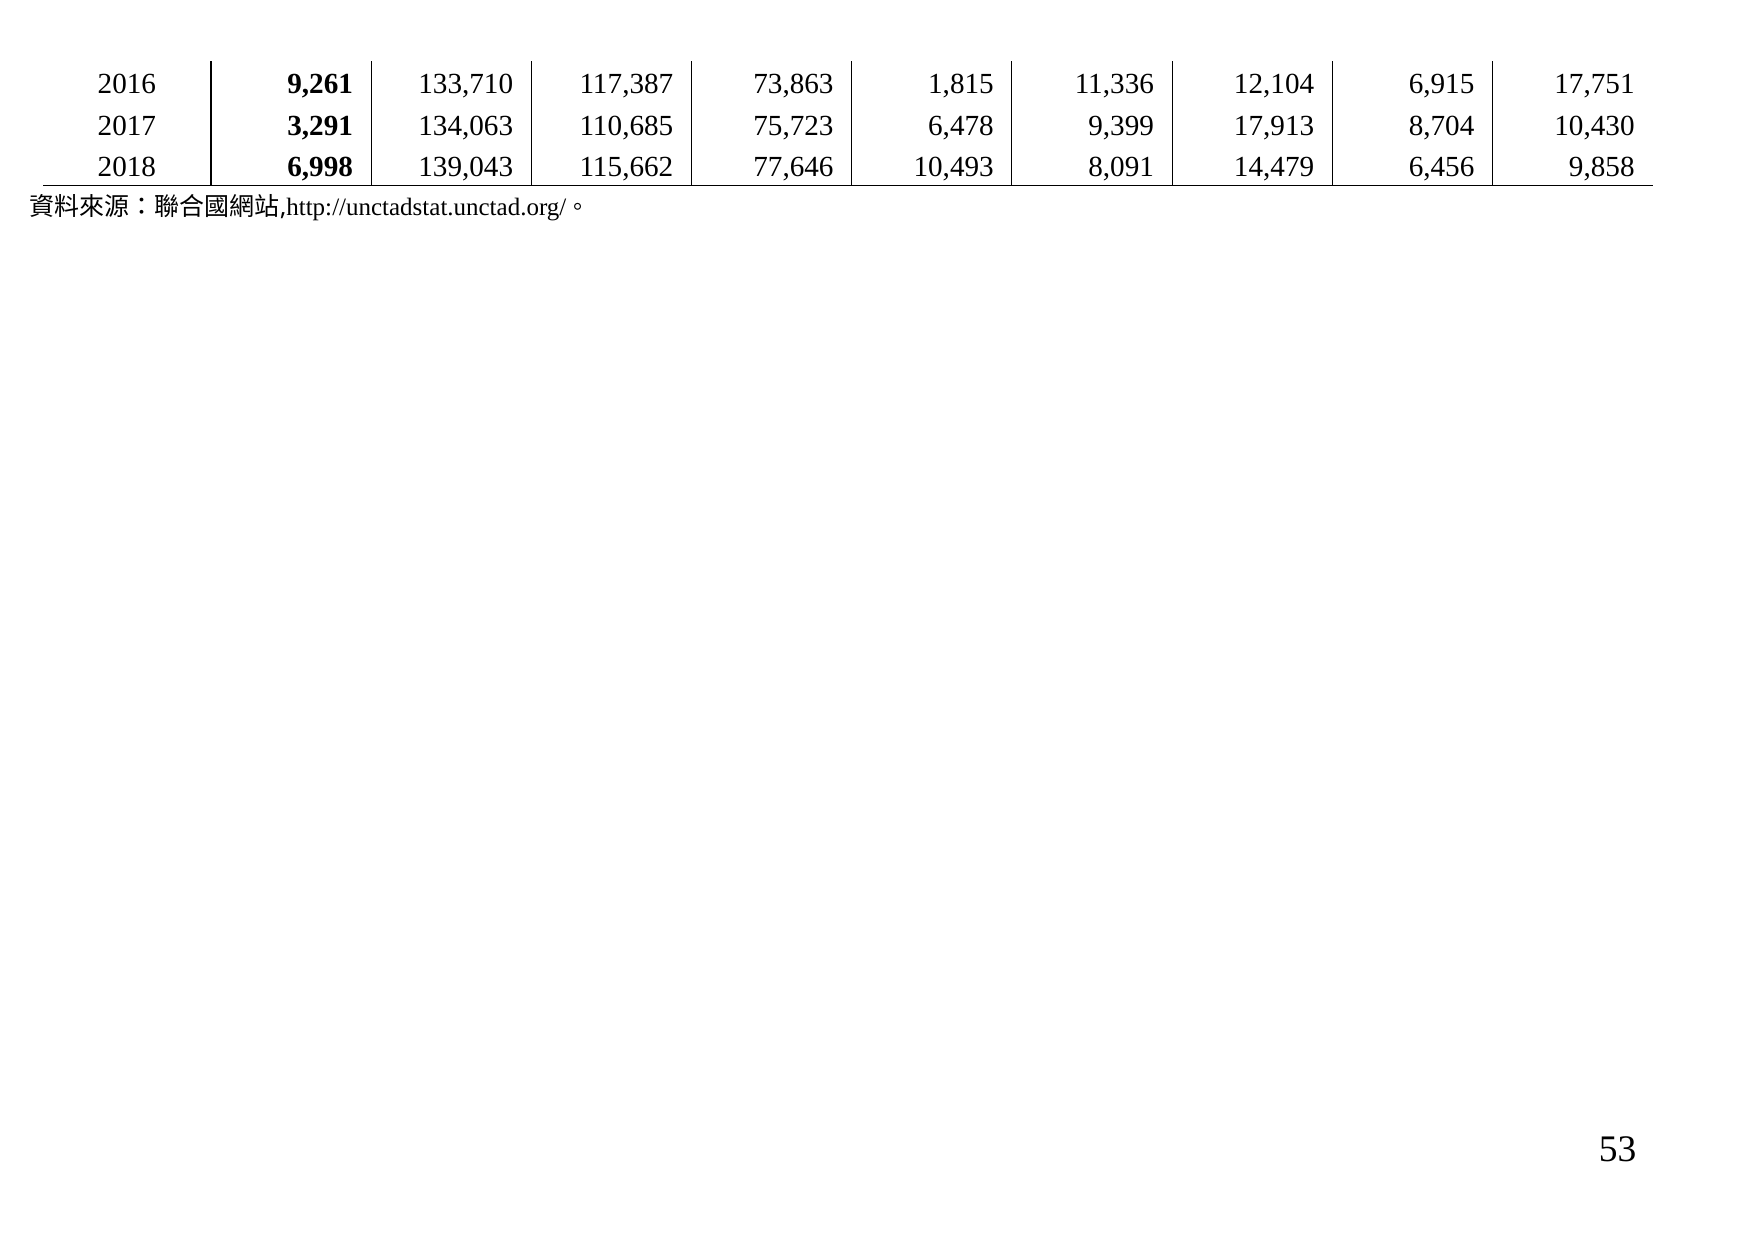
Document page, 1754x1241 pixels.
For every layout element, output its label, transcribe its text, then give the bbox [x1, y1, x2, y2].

table_cell 2016 [43, 61, 210, 102]
table_cell 9,858 [1493, 144, 1653, 185]
table_cell 10,493 [852, 144, 1011, 185]
table_cell 9,261 [212, 61, 371, 102]
table_cell 6,456 [1333, 144, 1492, 185]
table_cell 17,913 [1173, 103, 1332, 144]
table_cell 8,704 [1333, 103, 1492, 144]
table_cell 133,710 [372, 61, 531, 102]
table_cell 139,043 [372, 144, 531, 185]
text 資料來源：聯合國網站,http://unctadstat.unctad.org/。 [29, 186, 1636, 224]
table_cell 115,662 [532, 144, 691, 185]
table_cell 12,104 [1173, 61, 1332, 102]
table_cell 75,723 [692, 103, 851, 144]
table_cell 6,998 [212, 144, 371, 185]
table_cell 1,815 [852, 61, 1011, 102]
table_cell 14,479 [1173, 144, 1332, 185]
table_cell 2018 [43, 144, 210, 185]
table_cell 6,478 [852, 103, 1011, 144]
table_cell 8,091 [1012, 144, 1172, 185]
table_cell 77,646 [692, 144, 851, 185]
table_cell 3,291 [212, 103, 371, 144]
table_cell 11,336 [1012, 61, 1172, 102]
table_cell 6,915 [1333, 61, 1492, 102]
table_cell 73,863 [692, 61, 851, 102]
table_cell 10,430 [1493, 103, 1653, 144]
table_cell 134,063 [372, 103, 531, 144]
table_cell 17,751 [1493, 61, 1653, 102]
table_cell 117,387 [532, 61, 691, 102]
table_cell 2017 [43, 103, 210, 144]
table_cell 9,399 [1012, 103, 1172, 144]
table_cell 110,685 [532, 103, 691, 144]
